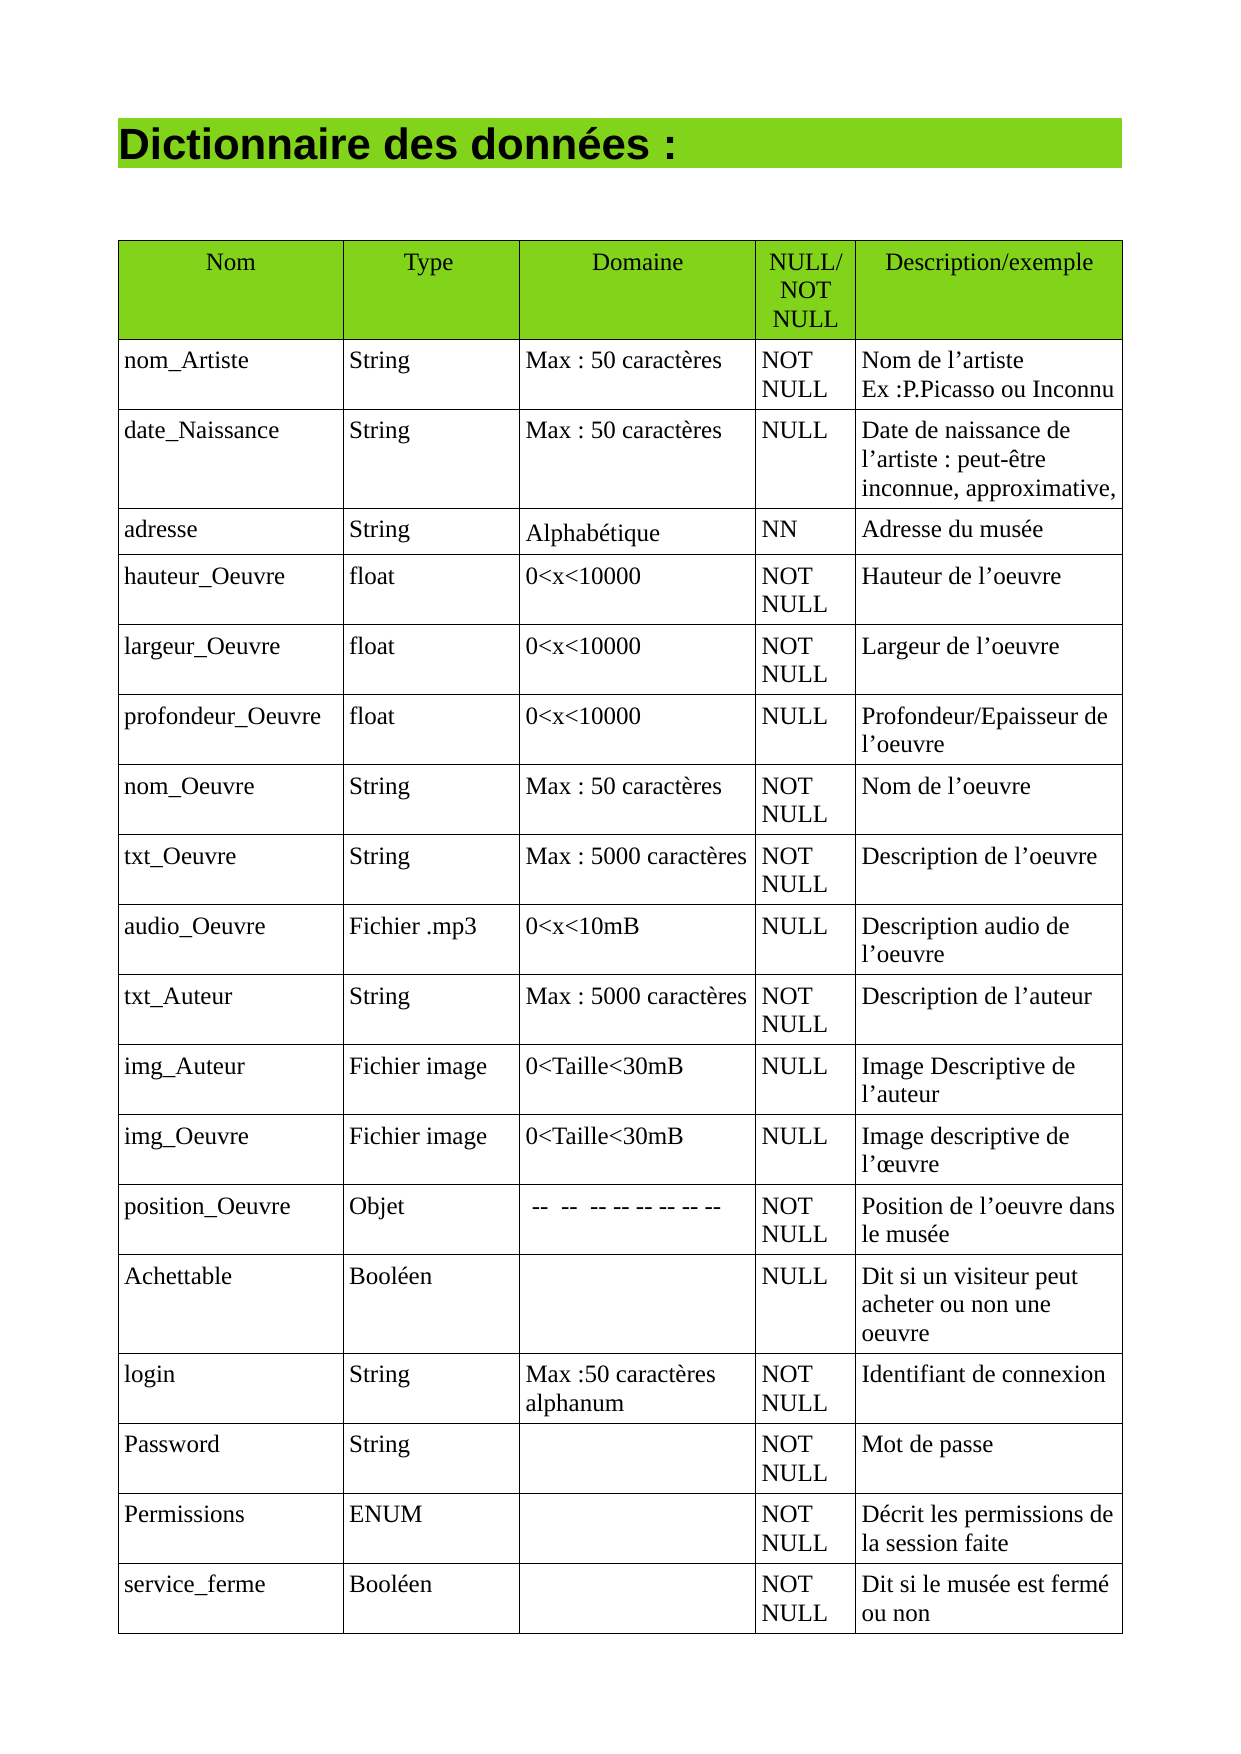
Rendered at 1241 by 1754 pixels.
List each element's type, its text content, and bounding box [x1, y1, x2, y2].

table_cell service_ferme [119, 1564, 343, 1633]
table_cell Alphabétique [520, 509, 755, 554]
table_cell [520, 1424, 755, 1493]
table_cell NULL [756, 410, 855, 507]
table_cell Profondeur/Epaisseur de l’oeuvre [856, 695, 1122, 764]
table_cell Nom de l’artiste Ex :P.Picasso ou Inconnu [856, 340, 1122, 409]
table_cell login [119, 1354, 343, 1423]
table_cell Objet [344, 1185, 519, 1254]
table_cell 0<x<10000 [520, 625, 755, 694]
table_header NULL/ NOT NULL [756, 241, 855, 339]
table_cell Booléen [344, 1255, 519, 1353]
table_cell nom_Artiste [119, 340, 343, 409]
table_header Type [344, 241, 519, 339]
table_cell [520, 1564, 755, 1633]
table_cell nom_Oeuvre [119, 765, 343, 834]
table_cell 0<Taille<30mB [520, 1115, 755, 1184]
table_cell Max :50 caractères alphanum [520, 1354, 755, 1423]
table_cell float [344, 625, 519, 694]
table_header Description/exemple [856, 241, 1122, 339]
table_cell Max : 5000 caractères [520, 975, 755, 1044]
table_cell 0<x<10000 [520, 555, 755, 624]
table_cell profondeur_Oeuvre [119, 695, 343, 764]
table_cell txt_Auteur [119, 975, 343, 1044]
table_cell NOT NULL [756, 1354, 855, 1423]
table_header Domaine [520, 241, 755, 339]
table_cell String [344, 975, 519, 1044]
table_cell String [344, 1424, 519, 1493]
table_cell float [344, 695, 519, 764]
table_cell Fichier .mp3 [344, 905, 519, 974]
table_cell Description de l’oeuvre [856, 835, 1122, 904]
table_cell NOT NULL [756, 835, 855, 904]
table_cell Fichier image [344, 1045, 519, 1114]
table_header Nom [119, 241, 343, 339]
table_cell NOT NULL [756, 1424, 855, 1493]
table_cell Achettable [119, 1255, 343, 1353]
table_cell Nom de l’oeuvre [856, 765, 1122, 834]
table_cell largeur_Oeuvre [119, 625, 343, 694]
table_cell Dit si un visiteur peut acheter ou non une oeuvre [856, 1255, 1122, 1353]
table_cell [520, 1255, 755, 1353]
table_cell hauteur_Oeuvre [119, 555, 343, 624]
table_cell date_Naissance [119, 410, 343, 507]
table_cell Max : 5000 caractères [520, 835, 755, 904]
table_cell Image descriptive de l’œuvre [856, 1115, 1122, 1184]
table_cell String [344, 765, 519, 834]
table_cell NULL [756, 1045, 855, 1114]
table_cell NULL [756, 695, 855, 764]
table_cell txt_Oeuvre [119, 835, 343, 904]
table_cell Image Descriptive de l’auteur [856, 1045, 1122, 1114]
table_cell NOT NULL [756, 1494, 855, 1563]
table_cell img_Oeuvre [119, 1115, 343, 1184]
table_cell Date de naissance de l’artiste : peut-être inconnue, approximative, [856, 410, 1122, 507]
table_cell Description audio de l’oeuvre [856, 905, 1122, 974]
table_cell Largeur de l’oeuvre [856, 625, 1122, 694]
table_cell 0<Taille<30mB [520, 1045, 755, 1114]
table_cell Booléen [344, 1564, 519, 1633]
subtitle Dictionnaire des données : [118, 118, 1122, 168]
table_cell String [344, 1354, 519, 1423]
table_cell NOT NULL [756, 1185, 855, 1254]
table_cell Password [119, 1424, 343, 1493]
table_cell Max : 50 caractères [520, 340, 755, 409]
table_cell NULL [756, 1255, 855, 1353]
table_cell Permissions [119, 1494, 343, 1563]
table_cell Hauteur de l’oeuvre [856, 555, 1122, 624]
table_cell NOT NULL [756, 1564, 855, 1633]
table_cell Position de l’oeuvre dans le musée [856, 1185, 1122, 1254]
table_cell Max : 50 caractères [520, 410, 755, 507]
table_cell -- -- -- -- -- -- -- -- [520, 1185, 755, 1254]
table_cell NOT NULL [756, 975, 855, 1044]
table_cell String [344, 835, 519, 904]
table_cell 0<x<10000 [520, 695, 755, 764]
table_cell NOT NULL [756, 555, 855, 624]
table_cell String [344, 340, 519, 409]
table_cell Description de l’auteur [856, 975, 1122, 1044]
table_cell Dit si le musée est fermé ou non [856, 1564, 1122, 1633]
table_cell Mot de passe [856, 1424, 1122, 1493]
table_cell position_Oeuvre [119, 1185, 343, 1254]
table_cell NULL [756, 1115, 855, 1184]
table_cell Fichier image [344, 1115, 519, 1184]
table_cell [520, 1494, 755, 1563]
table_cell Identifiant de connexion [856, 1354, 1122, 1423]
table_cell NOT NULL [756, 340, 855, 409]
table_cell NOT NULL [756, 765, 855, 834]
table_cell String [344, 509, 519, 554]
table_cell adresse [119, 509, 343, 554]
table_cell audio_Oeuvre [119, 905, 343, 974]
table_cell String [344, 410, 519, 507]
table_cell 0<x<10mB [520, 905, 755, 974]
table_cell Décrit les permissions de la session faite [856, 1494, 1122, 1563]
table_cell img_Auteur [119, 1045, 343, 1114]
table_cell NN [756, 509, 855, 554]
table_cell ENUM [344, 1494, 519, 1563]
table_cell Max : 50 caractères [520, 765, 755, 834]
table_cell float [344, 555, 519, 624]
table_cell NOT NULL [756, 625, 855, 694]
table_cell NULL [756, 905, 855, 974]
table_cell Adresse du musée [856, 509, 1122, 554]
